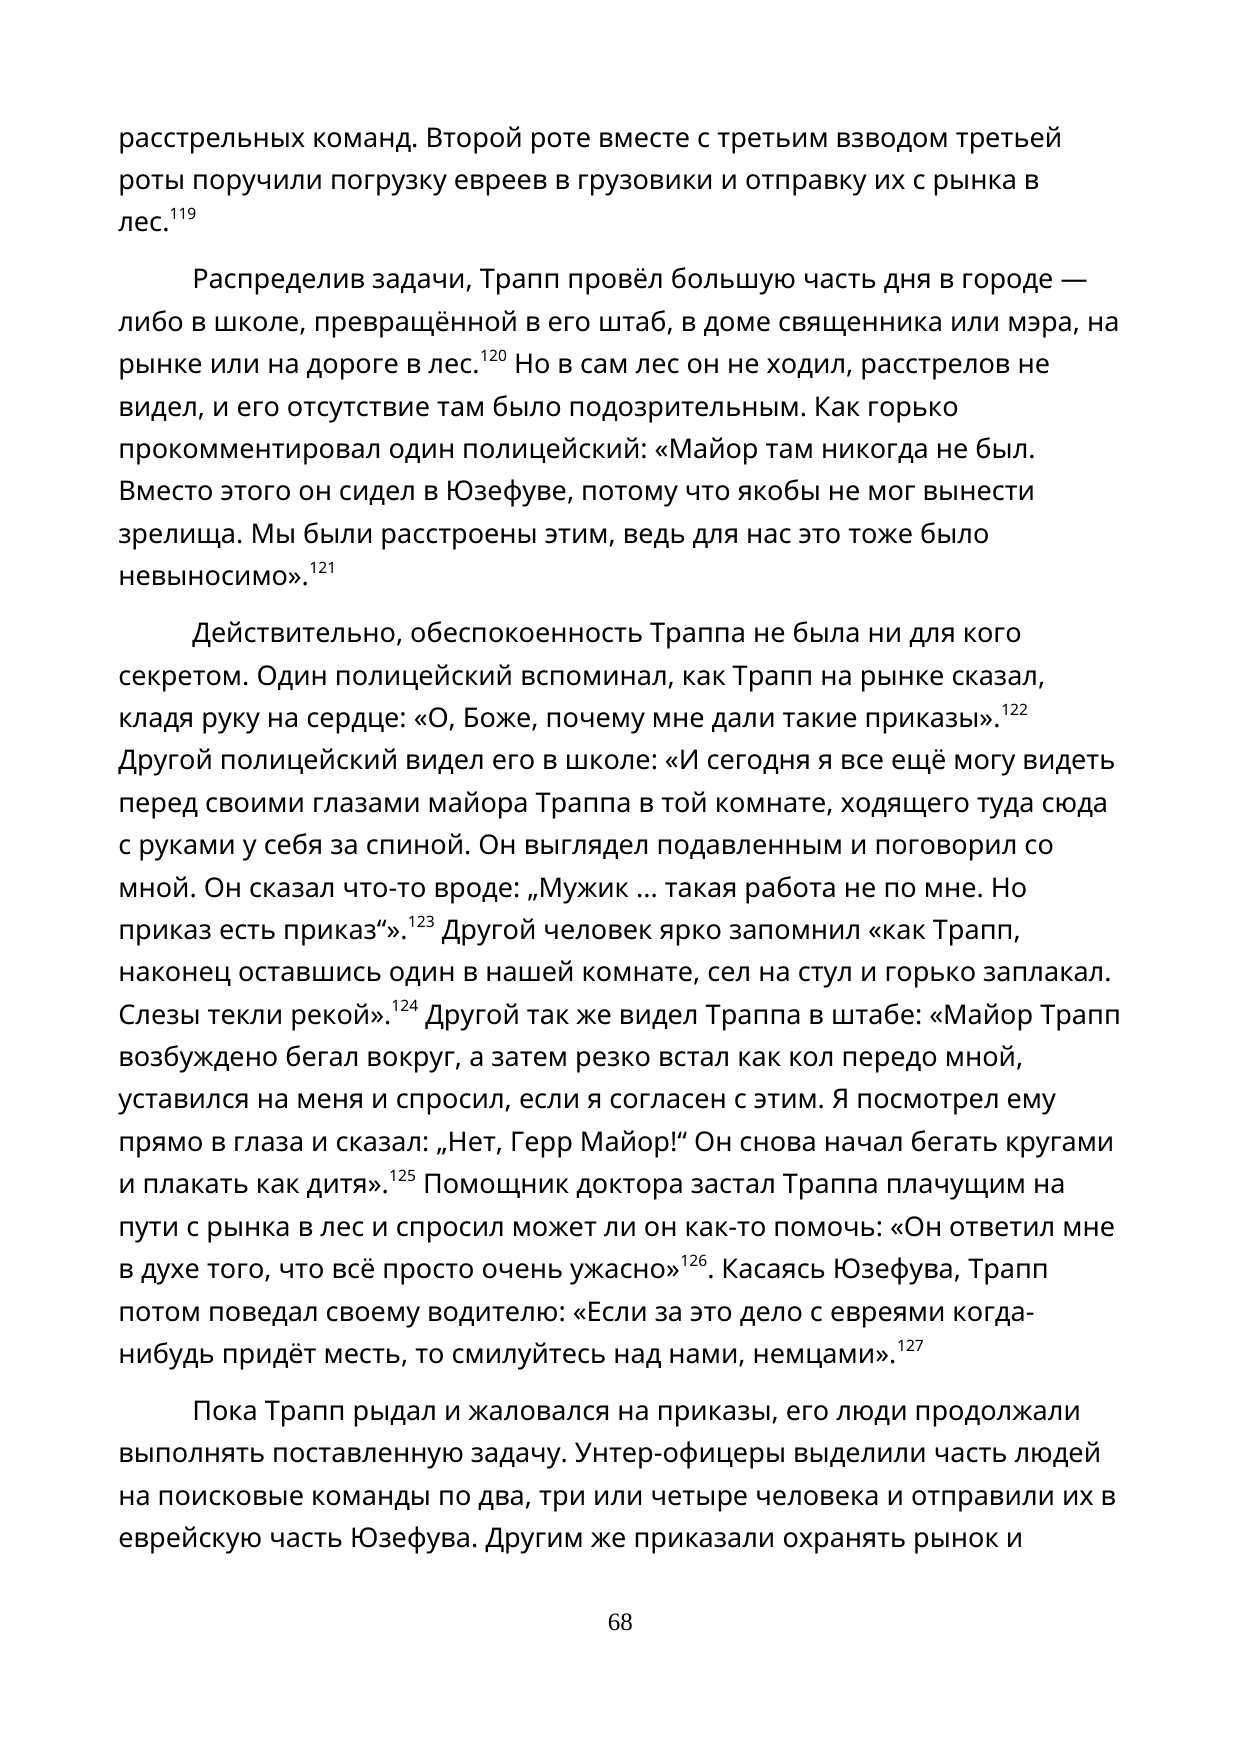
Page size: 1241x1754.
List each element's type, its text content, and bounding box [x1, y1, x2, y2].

text Распределив задачи, Трапп провёл большую часть дня в городе — либо в школе, превращённой в его штаб, в доме священника или мэра, на рынке или на дороге в лес. Но в сам лес он не ходил, расстрелов не видел, и его отсутствие там было подозрительным. Как горько прокомментировал один полицейский: «Майор там никогда не был. Вместо этого он сидел в Юзефуве, потому что якобы не мог вынести зрелища. Мы были расстроены этим, ведь для нас это тоже было невыносимо». [118, 260, 1122, 593]
text расстрельных команд. Второй роте вместе с третьим взводом третьей роты поручили погрузку евреев в грузовики и отправку их с рынка в лес. [118, 118, 1122, 240]
text Пока Трапп рыдал и жаловался на приказы, его люди продолжали выполнять поставленную задачу. Унтер-офицеры выделили часть людей на поисковые команды по два, три или четыре человека и отправили их в еврейскую часть Юзефува. Другим же приказали охранять рынок и [118, 1391, 1122, 1555]
text Действительно, обеспокоенность Траппа не была ни для кого секретом. Один полицейский вспоминал, как Трапп на рынке сказал, кладя руку на сердце: «О, Боже, почему мне дали такие приказы». Другой полицейский видел его в школе: «И сегодня я все ещё могу видеть перед своими глазами майора Траппа в той комнате, ходящего туда сюда с руками у себя за спиной. Он выглядел подавленным и поговорил со мной. Он сказал что-то вроде: „Мужик ... такая работа не по мне. Но приказ есть приказ“». Другой человек ярко запомнил «как Трапп, наконец оставшись один в нашей комнате, сел на стул и горько заплакал. Слезы текли рекой». Другой так же видел Траппа в штабе: «Майор Трапп возбуждено бегал вокруг, а затем резко встал как кол передо мной, уставился на меня и спросил, если я согласен с этим. Я посмотрел ему прямо в глаза и сказал: „Нет, Герр Майор!“ Он снова начал бегать кругами и плакать как дитя». Помощник доктора застал Траппа плачущим на пути с рынка в лес и спросил может ли он как-то помочь: «Он ответил мне в духе того, что всё просто очень ужасно». Касаясь Юзефува, Трапп потом поведал своему водителю: «Если за это дело с евреями когда-нибудь придёт месть, то смилуйтесь над нами, немцами». [118, 614, 1122, 1371]
